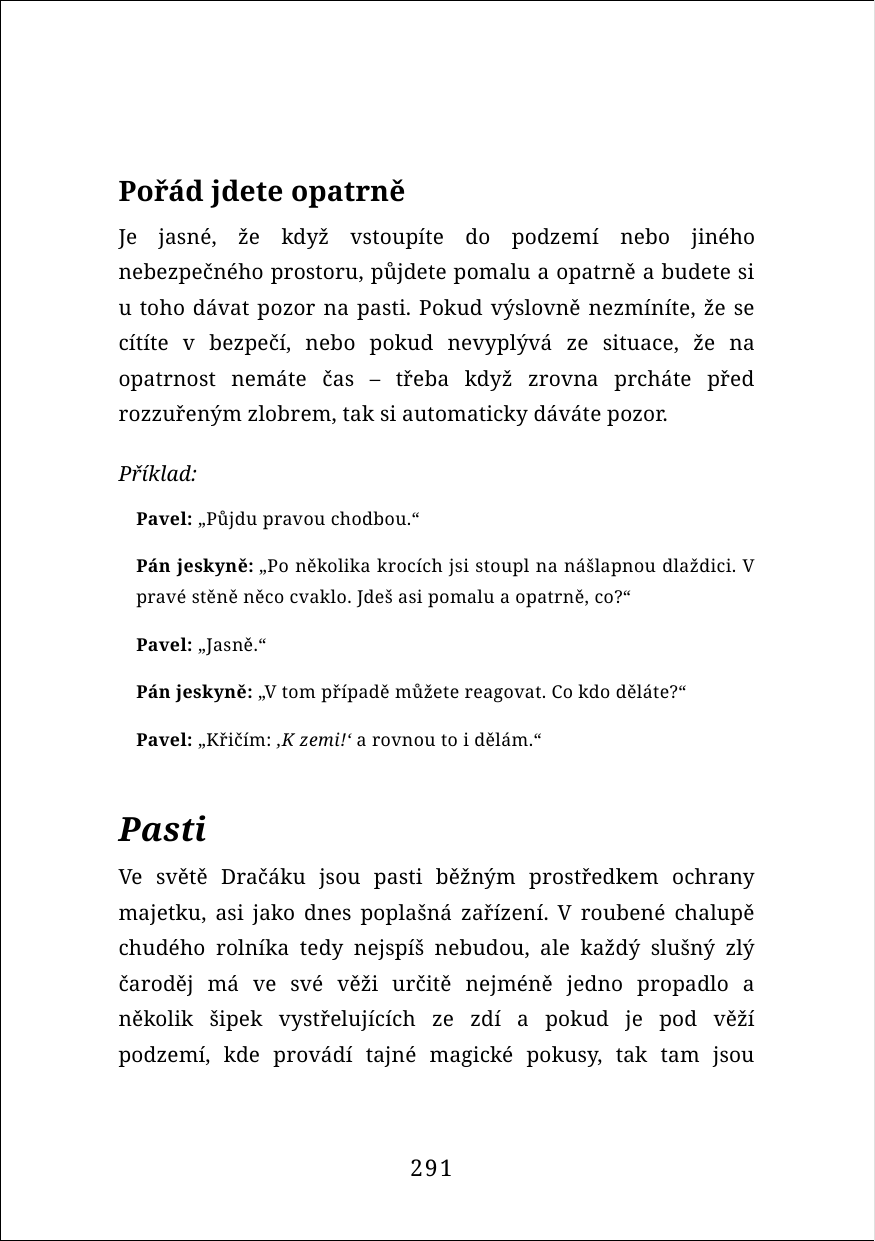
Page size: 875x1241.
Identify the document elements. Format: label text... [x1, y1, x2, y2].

text Ve světě Dračáku jsou pasti běžným prostředkem ochrany majetku, asi jako dnes poplašná zařízení. V roubené chalupě chudého rolníka tedy nejspíš nebudou, ale každý slušný zlý čaroděj má ve své věži určitě nejméně jedno propadlo a několik šipek vystřelujících ze zdí a pokud je pod věží podzemí, kde provádí tajné magické pokusy, tak tam jsou [118, 862, 756, 1068]
subtitle Pořád jdete opatrně [118, 172, 756, 210]
text Pavel: „Půjdu pravou chodbou.“ [136, 506, 756, 530]
text Pavel: „Jasně.“ [136, 632, 756, 656]
text Pán jeskyně: „V tom případě můžete reagovat. Co kdo děláte?“ [136, 680, 756, 704]
text Pavel: „Křičím: ‚K zemi!‘ a rovnou to i dělám.“ [136, 728, 756, 752]
subtitle Pasti [118, 805, 756, 851]
text Příklad: [118, 459, 756, 487]
text Je jasné, že když vstoupíte do podzemí nebo jiného nebezpečného prostoru, půjdete pomalu a opatrně a budete si u toho dávat pozor na pasti. Pokud výslovně nezmíníte, že se cítíte v bezpečí, nebo pokud nevyplývá ze situace, že na opatrnost nemáte čas – třeba když zrovna prcháte před rozzuřeným zlobrem, tak si automaticky dáváte pozor. [118, 222, 756, 428]
text Pán jeskyně: „Po několika krocích jsi stoupl na nášlapnou dlaždici. V pravé stěně něco cvaklo. Jdeš asi pomalu a opatrně, co?“ [136, 554, 756, 608]
